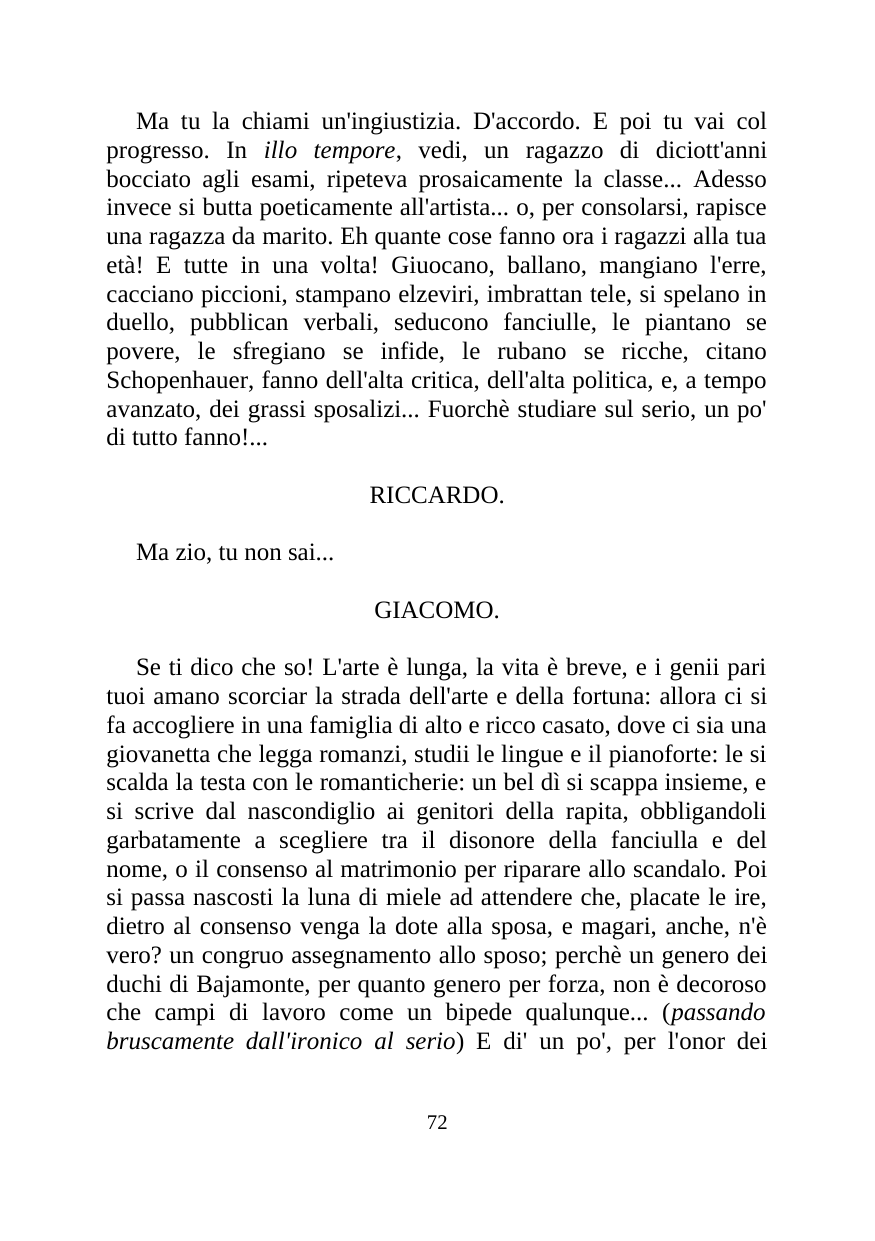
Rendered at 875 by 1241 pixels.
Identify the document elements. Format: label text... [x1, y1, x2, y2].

text Ma zio, tu non sai... [106, 537, 768, 566]
text Ma tu la chiami un'ingiustizia. D'accordo. E poi tu vai col progresso. In illo tempore, vedi, un ragazzo di diciott'anni bocciato agli esami, ripeteva prosaicamente la classe... Adesso invece si butta poeticamente all'artista... o, per consolarsi, rapisce una ragazza da marito. Eh quante cose fanno ora i ragazzi alla tua età! E tutte in una volta! Giuocano, ballano, mangiano l'erre, cacciano piccioni, stampano elzeviri, imbrattan tele, si spelano in duello, pubblican verbali, seducono fanciulle, le piantano se povere, le sfregiano se infide, le rubano se ricche, citano Schopenhauer, fanno dell'alta critica, dell'alta politica, e, a tempo avanzato, dei grassi sposalizi... Fuorchè studiare sul serio, un po' di tutto fanno!... [106, 106, 768, 451]
text Se ti dico che so! L'arte è lunga, la vita è breve, e i genii pari tuoi amano scorciar la strada dell'arte e della fortuna: allora ci si fa accogliere in una famiglia di alto e ricco casato, dove ci sia una giovanetta che legga romanzi, studii le lingue e il pianoforte: le si scalda la testa con le romanticherie: un bel dì si scappa insieme, e si scrive dal nascondiglio ai genitori della rapita, obbligandoli garbatamente a scegliere tra il disonore della fanciulla e del nome, o il consenso al matrimonio per riparare allo scandalo. Poi si passa nascosti la luna di miele ad attendere che, placate le ire, dietro al consenso venga la dote alla sposa, e magari, anche, n'è vero? un congruo assegnamento allo sposo; perchè un genero dei duchi di Bajamonte, per quanto genero per forza, non è decoroso che campi di lavoro come un bipede qualunque... (passando bruscamente dall'ironico al serio) E di' un po', per l'onor dei [106, 652, 768, 1055]
text GIACOMO. [106, 595, 768, 624]
text RICCARDO. [106, 480, 768, 509]
